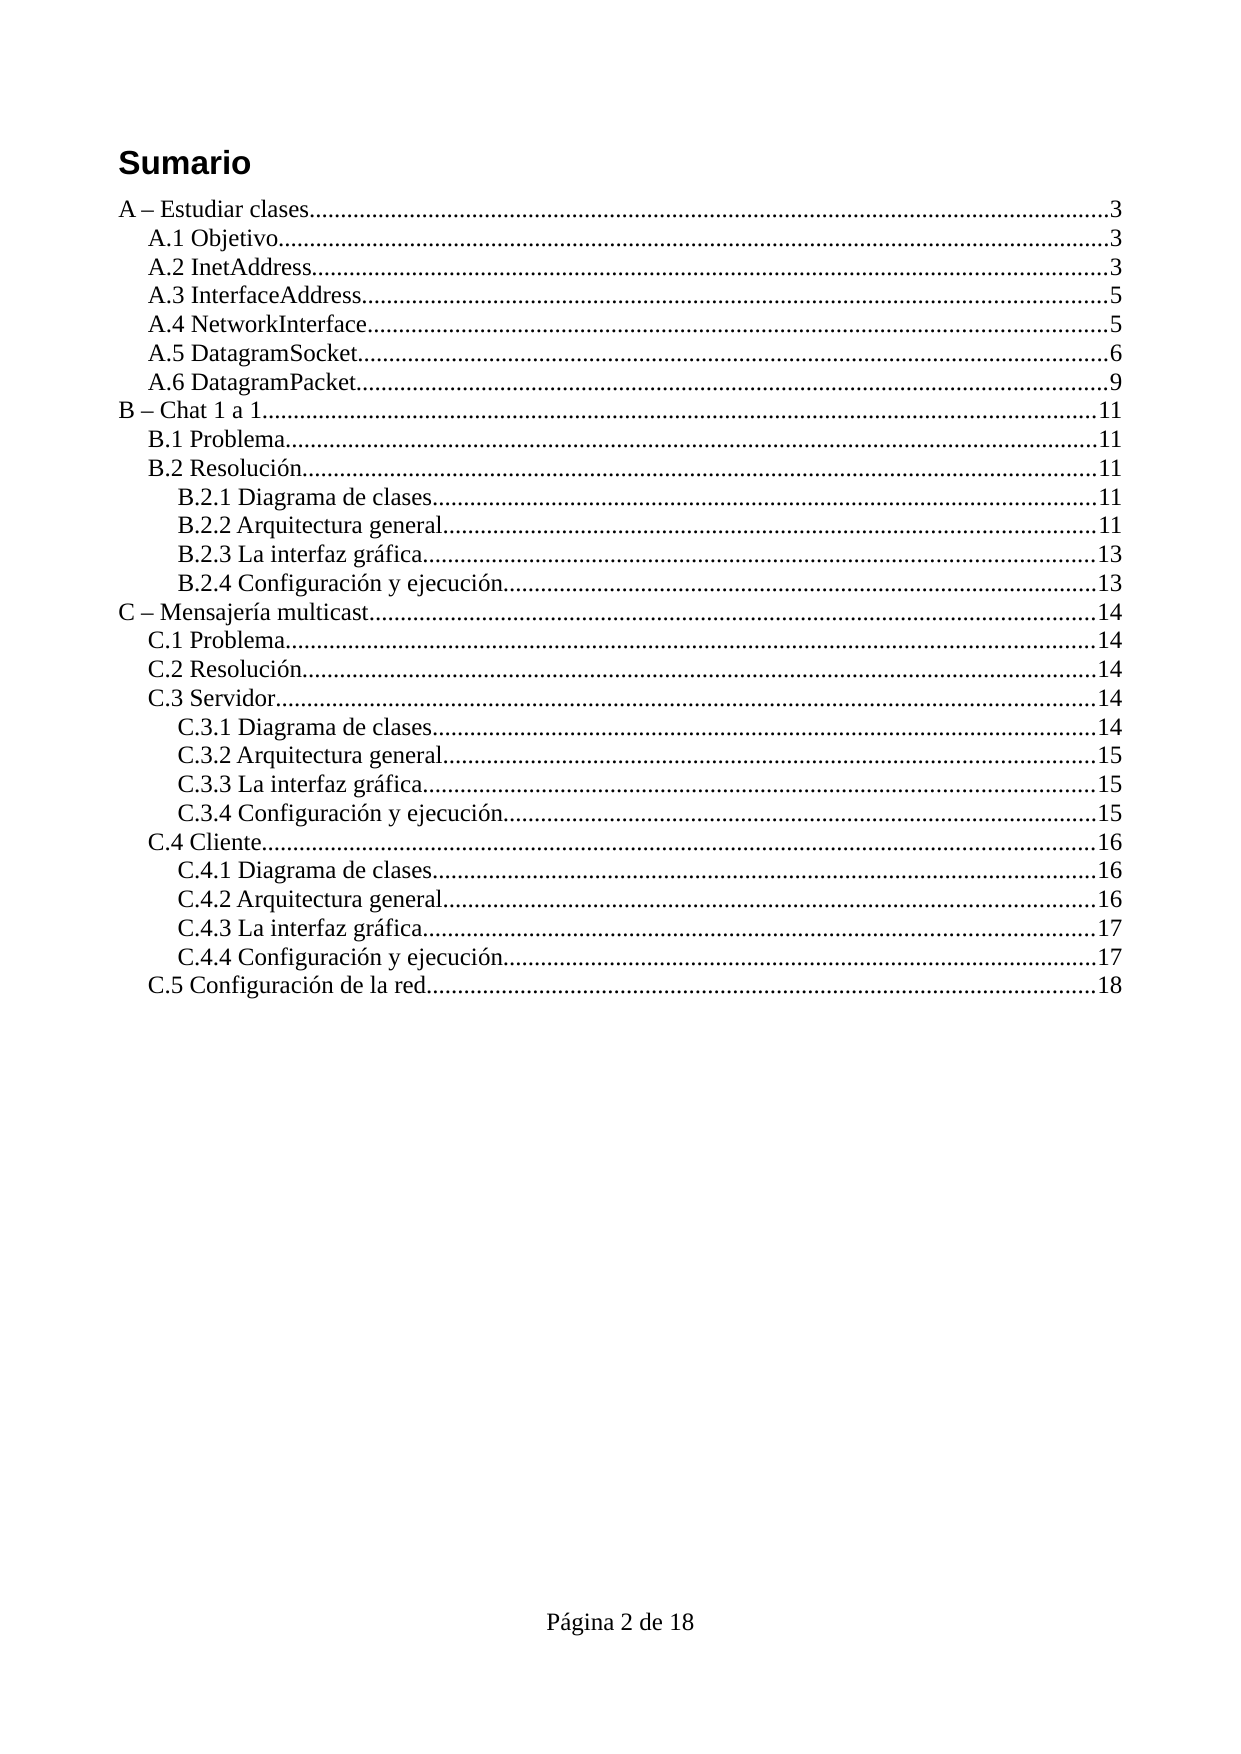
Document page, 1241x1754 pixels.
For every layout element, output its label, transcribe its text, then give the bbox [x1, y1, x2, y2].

text C.4.4 Configuración y ejecución 17 [177, 942, 1122, 970]
text C.5 Configuración de la red 18 [148, 970, 1122, 999]
text C.4.3 La interfaz gráfica 17 [177, 913, 1122, 942]
text C.4.2 Arquitectura general 16 [177, 884, 1122, 913]
text B.2.2 Arquitectura general 11 [177, 510, 1122, 539]
text C.3.1 Diagrama de clases 14 [177, 712, 1122, 740]
text A.6 DatagramPacket 9 [148, 367, 1122, 395]
text C.4.1 Diagrama de clases 16 [177, 855, 1122, 884]
text A – Estudiar clases 3 [118, 194, 1122, 223]
text B.2.4 Configuración y ejecución 13 [177, 568, 1122, 597]
text B – Chat 1 a 1 11 [118, 395, 1122, 424]
text A.5 DatagramSocket 6 [148, 338, 1122, 367]
text C.1 Problema 14 [148, 625, 1122, 654]
text C.3.4 Configuración y ejecución 15 [177, 798, 1122, 827]
text B.2 Resolución 11 [148, 453, 1122, 482]
text C.2 Resolución 14 [148, 654, 1122, 683]
text B.2.1 Diagrama de clases 11 [177, 482, 1122, 510]
text C.3.3 La interfaz gráfica 15 [177, 769, 1122, 798]
subtitle Sumario [118, 143, 1122, 182]
text B.2.3 La interfaz gráfica 13 [177, 539, 1122, 568]
text C.4 Cliente 16 [148, 827, 1122, 855]
text A.2 InetAddress 3 [148, 252, 1122, 280]
text A.3 InterfaceAddress 5 [148, 280, 1122, 309]
text C – Mensajería multicast 14 [118, 597, 1122, 625]
text B.1 Problema 11 [148, 424, 1122, 453]
text C.3 Servidor 14 [148, 683, 1122, 712]
text C.3.2 Arquitectura general 15 [177, 740, 1122, 769]
text A.1 Objetivo 3 [148, 223, 1122, 252]
text A.4 NetworkInterface 5 [148, 309, 1122, 338]
